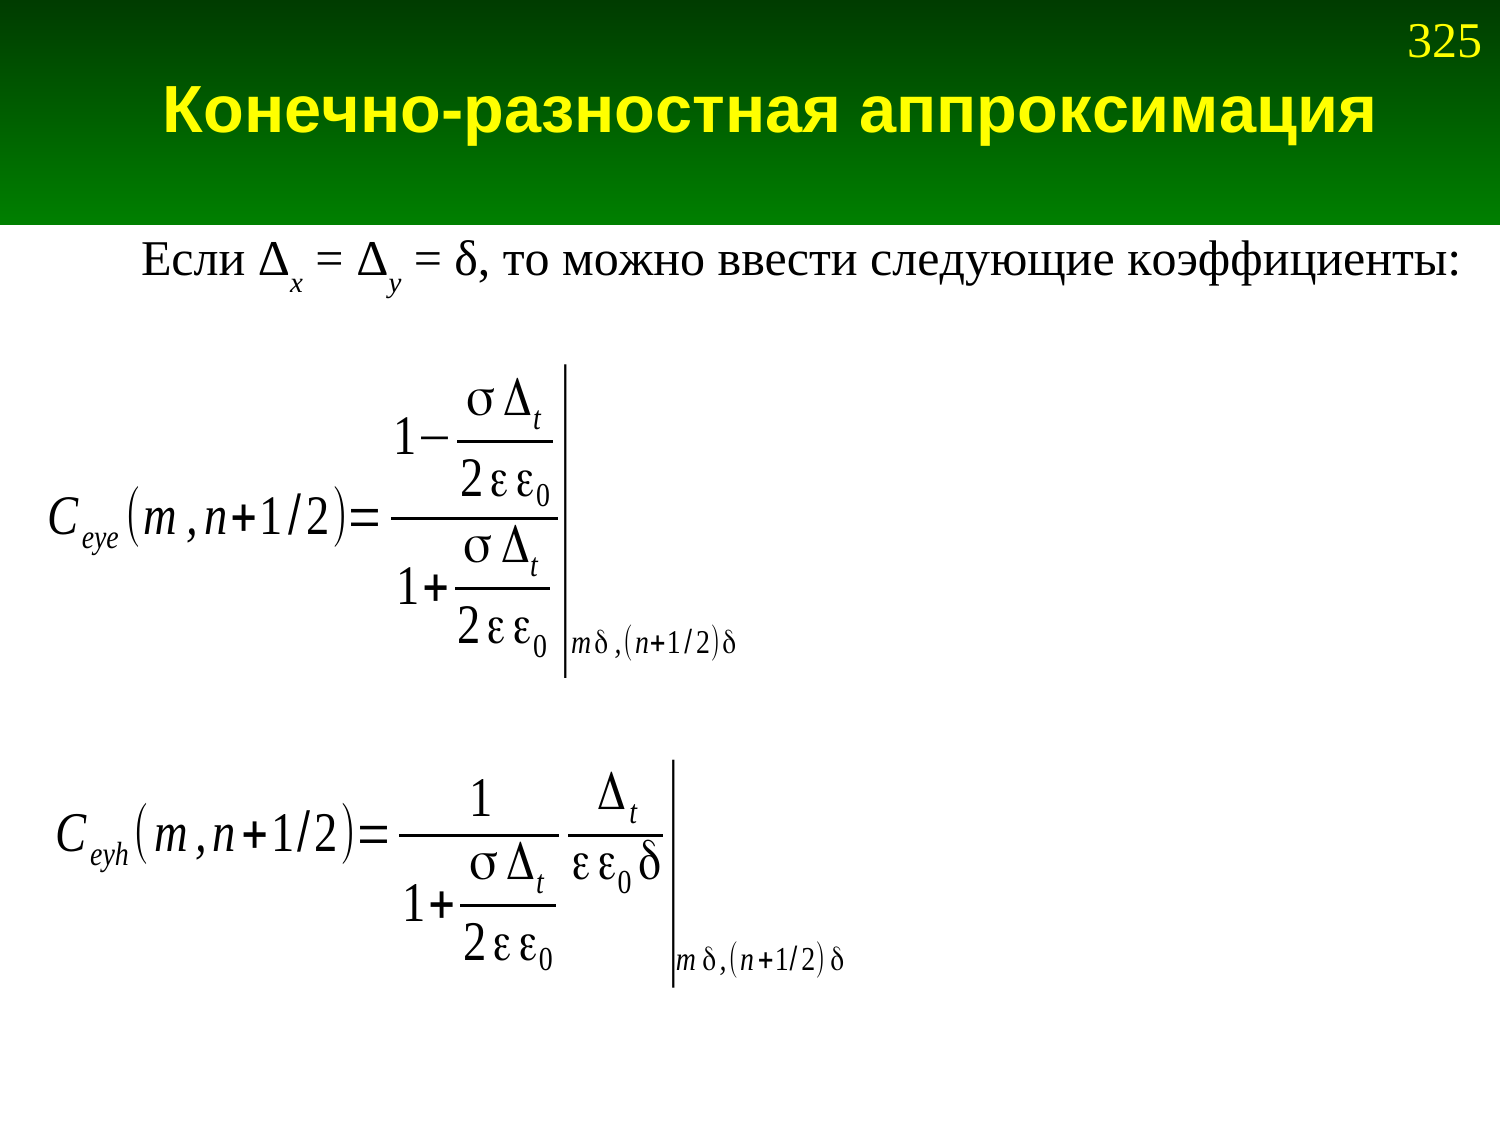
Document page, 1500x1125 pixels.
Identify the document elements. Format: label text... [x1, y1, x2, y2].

title Конечно-разностная аппроксимация [100, 7, 1441, 204]
text_box Если Δx = Δy = δ, то можно ввести следующие коэффициенты: [126, 218, 1477, 306]
chart [35, 359, 749, 680]
chart [43, 756, 855, 991]
